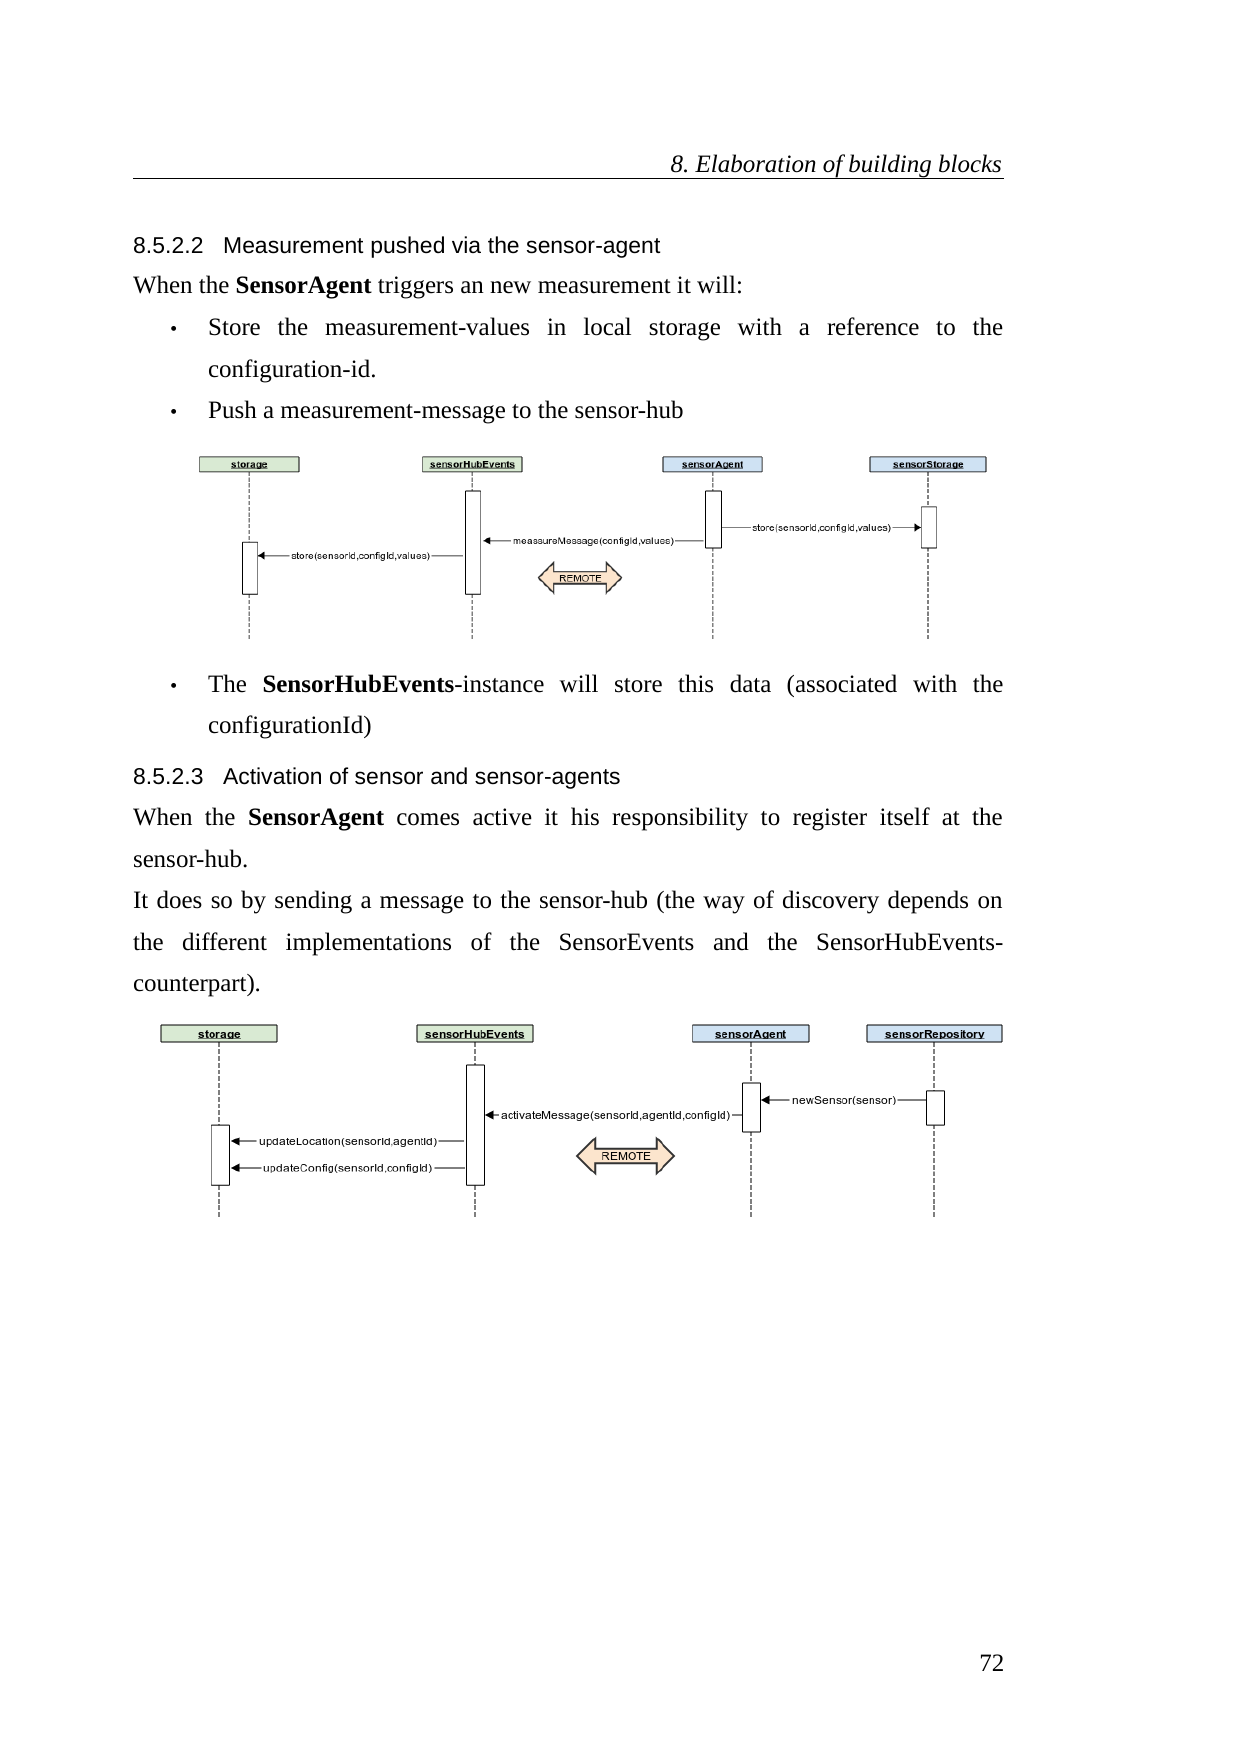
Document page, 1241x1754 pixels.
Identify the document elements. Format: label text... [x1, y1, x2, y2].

list The SensorHubEvents-instance will store this data (associated with the configurationId) [170, 656, 1004, 739]
list Push a measurement-message to the sensor-hub [170, 396, 1004, 424]
subtitle Activation of sensor and sensor-agents [133, 764, 1004, 789]
list Store the measurement-values in local storage with a reference to the configuration-id. [170, 313, 1004, 382]
subtitle Measurement pushed via the sensor-agent [133, 232, 1004, 258]
picture [151, 1005, 1023, 1238]
text It does so by sending a message to the sensor-hub (the way of discovery depends on the different implementations of the SensorEvents and the SensorHubEvents-counterpart). [133, 886, 1004, 997]
text When the SensorAgent triggers an new measurement it will: [133, 272, 1004, 299]
text When the SensorAgent comes active it his responsibility to register itself at the sensor-hub. [133, 803, 1004, 873]
picture [132, 424, 1004, 656]
